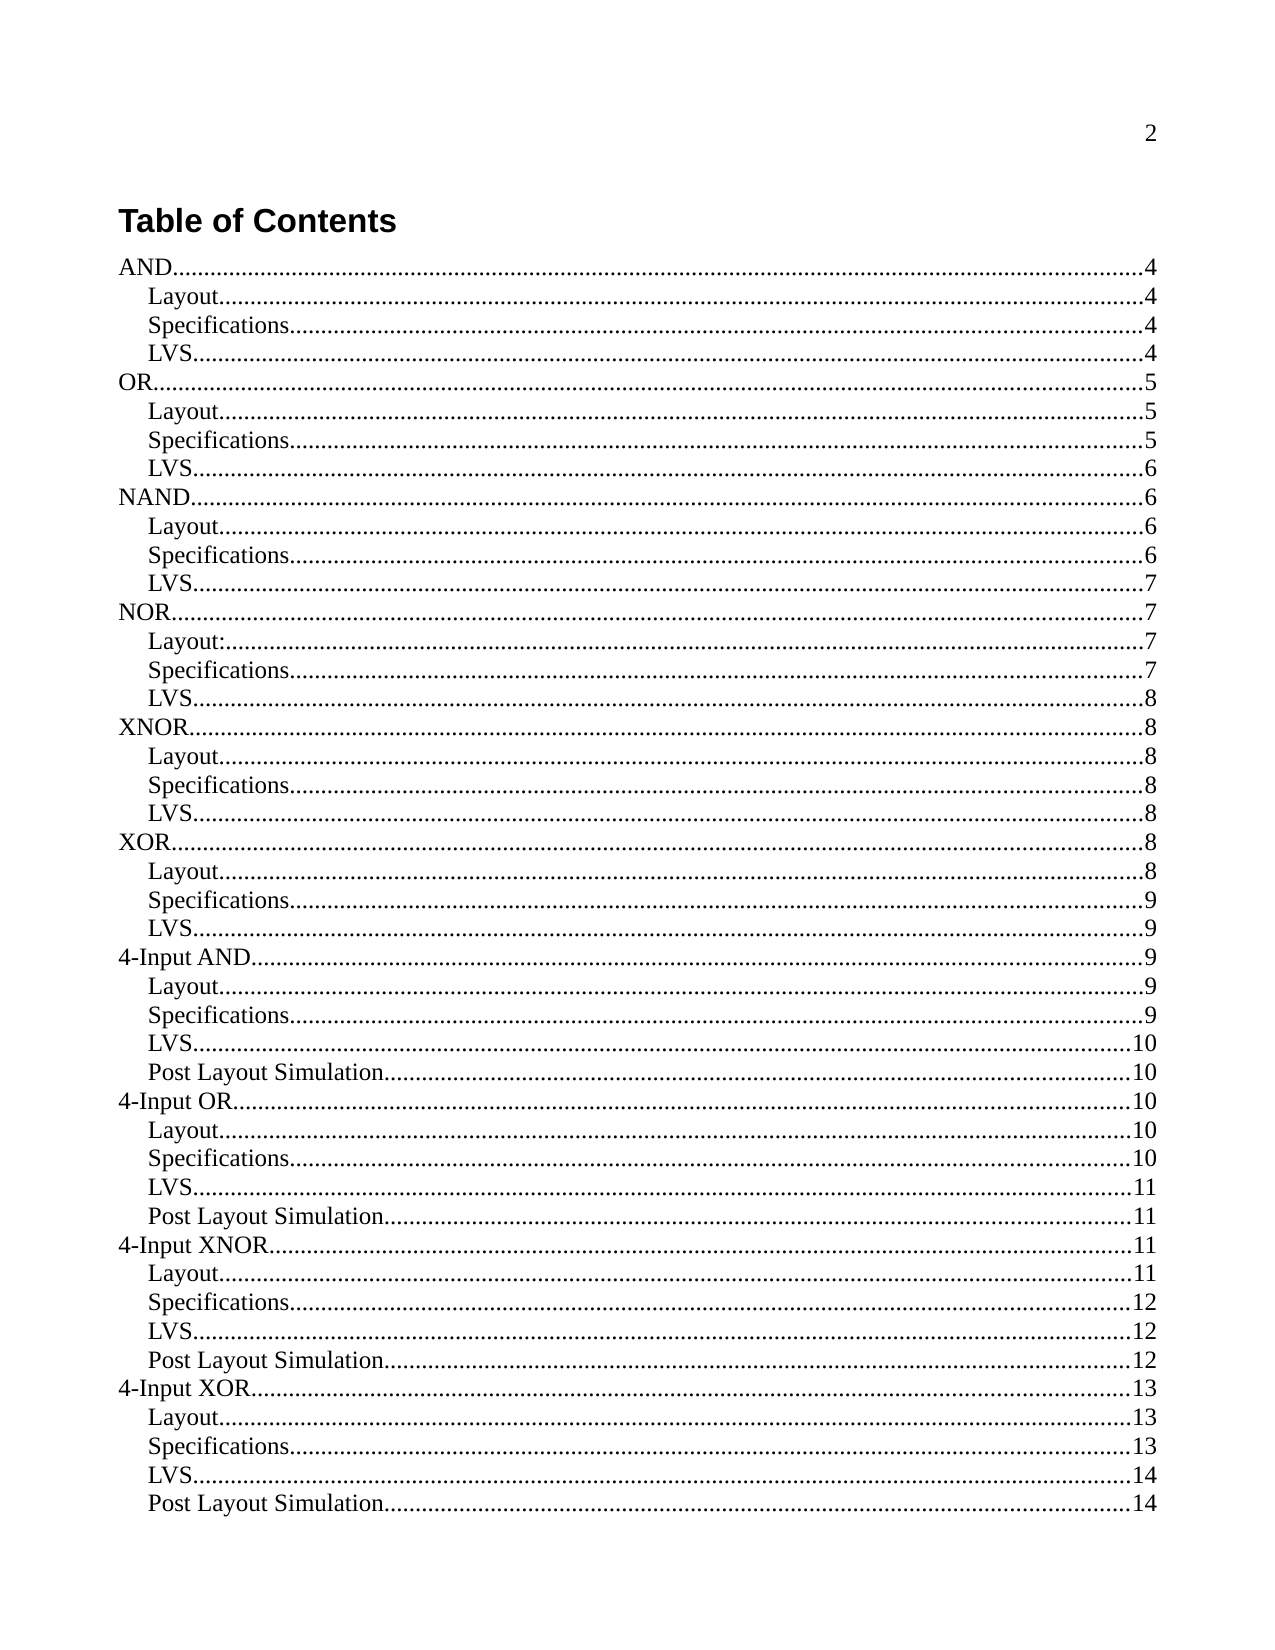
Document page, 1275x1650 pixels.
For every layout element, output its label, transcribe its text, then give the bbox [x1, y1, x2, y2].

text Layout 4 [148, 281, 1157, 310]
text 4-Input XNOR 11 [118, 1230, 1157, 1258]
text Specifications 10 [148, 1143, 1157, 1172]
text LVS 7 [148, 568, 1157, 597]
text Specifications 5 [148, 425, 1157, 453]
text LVS 10 [148, 1028, 1157, 1057]
text Specifications 7 [148, 655, 1157, 683]
text Post Layout Simulation 10 [148, 1057, 1157, 1086]
text LVS 12 [148, 1316, 1157, 1345]
text Post Layout Simulation 14 [148, 1488, 1157, 1517]
text LVS 9 [148, 913, 1157, 942]
text Layout 9 [148, 971, 1157, 1000]
text Specifications 9 [148, 885, 1157, 913]
text NOR 7 [118, 597, 1157, 626]
text 4-Input OR 10 [118, 1086, 1157, 1115]
text Layout 6 [148, 511, 1157, 540]
text Layout 5 [148, 396, 1157, 425]
text LVS 14 [148, 1460, 1157, 1488]
text LVS 4 [148, 338, 1157, 367]
text LVS 11 [148, 1172, 1157, 1201]
text 4-Input XOR 13 [118, 1373, 1157, 1402]
text Post Layout Simulation 11 [148, 1201, 1157, 1230]
text AND 4 [118, 252, 1157, 281]
text Specifications 13 [148, 1431, 1157, 1460]
text Specifications 6 [148, 540, 1157, 568]
text Layout 10 [148, 1115, 1157, 1143]
text OR 5 [118, 367, 1157, 396]
text Layout 8 [148, 741, 1157, 770]
text Specifications 12 [148, 1287, 1157, 1316]
text NAND 6 [118, 482, 1157, 511]
text LVS 6 [148, 453, 1157, 482]
text Specifications 4 [148, 310, 1157, 338]
text Layout 11 [148, 1258, 1157, 1287]
text XNOR 8 [118, 712, 1157, 741]
text Specifications 8 [148, 770, 1157, 798]
text Layout 8 [148, 856, 1157, 885]
text LVS 8 [148, 798, 1157, 827]
text LVS 8 [148, 683, 1157, 712]
text Layout: 7 [148, 626, 1157, 655]
text Post Layout Simulation 12 [148, 1345, 1157, 1373]
text Layout 13 [148, 1402, 1157, 1431]
text XOR 8 [118, 827, 1157, 856]
subtitle Table of Contents [118, 201, 1157, 240]
text 4-Input AND 9 [118, 942, 1157, 971]
text Specifications 9 [148, 1000, 1157, 1028]
